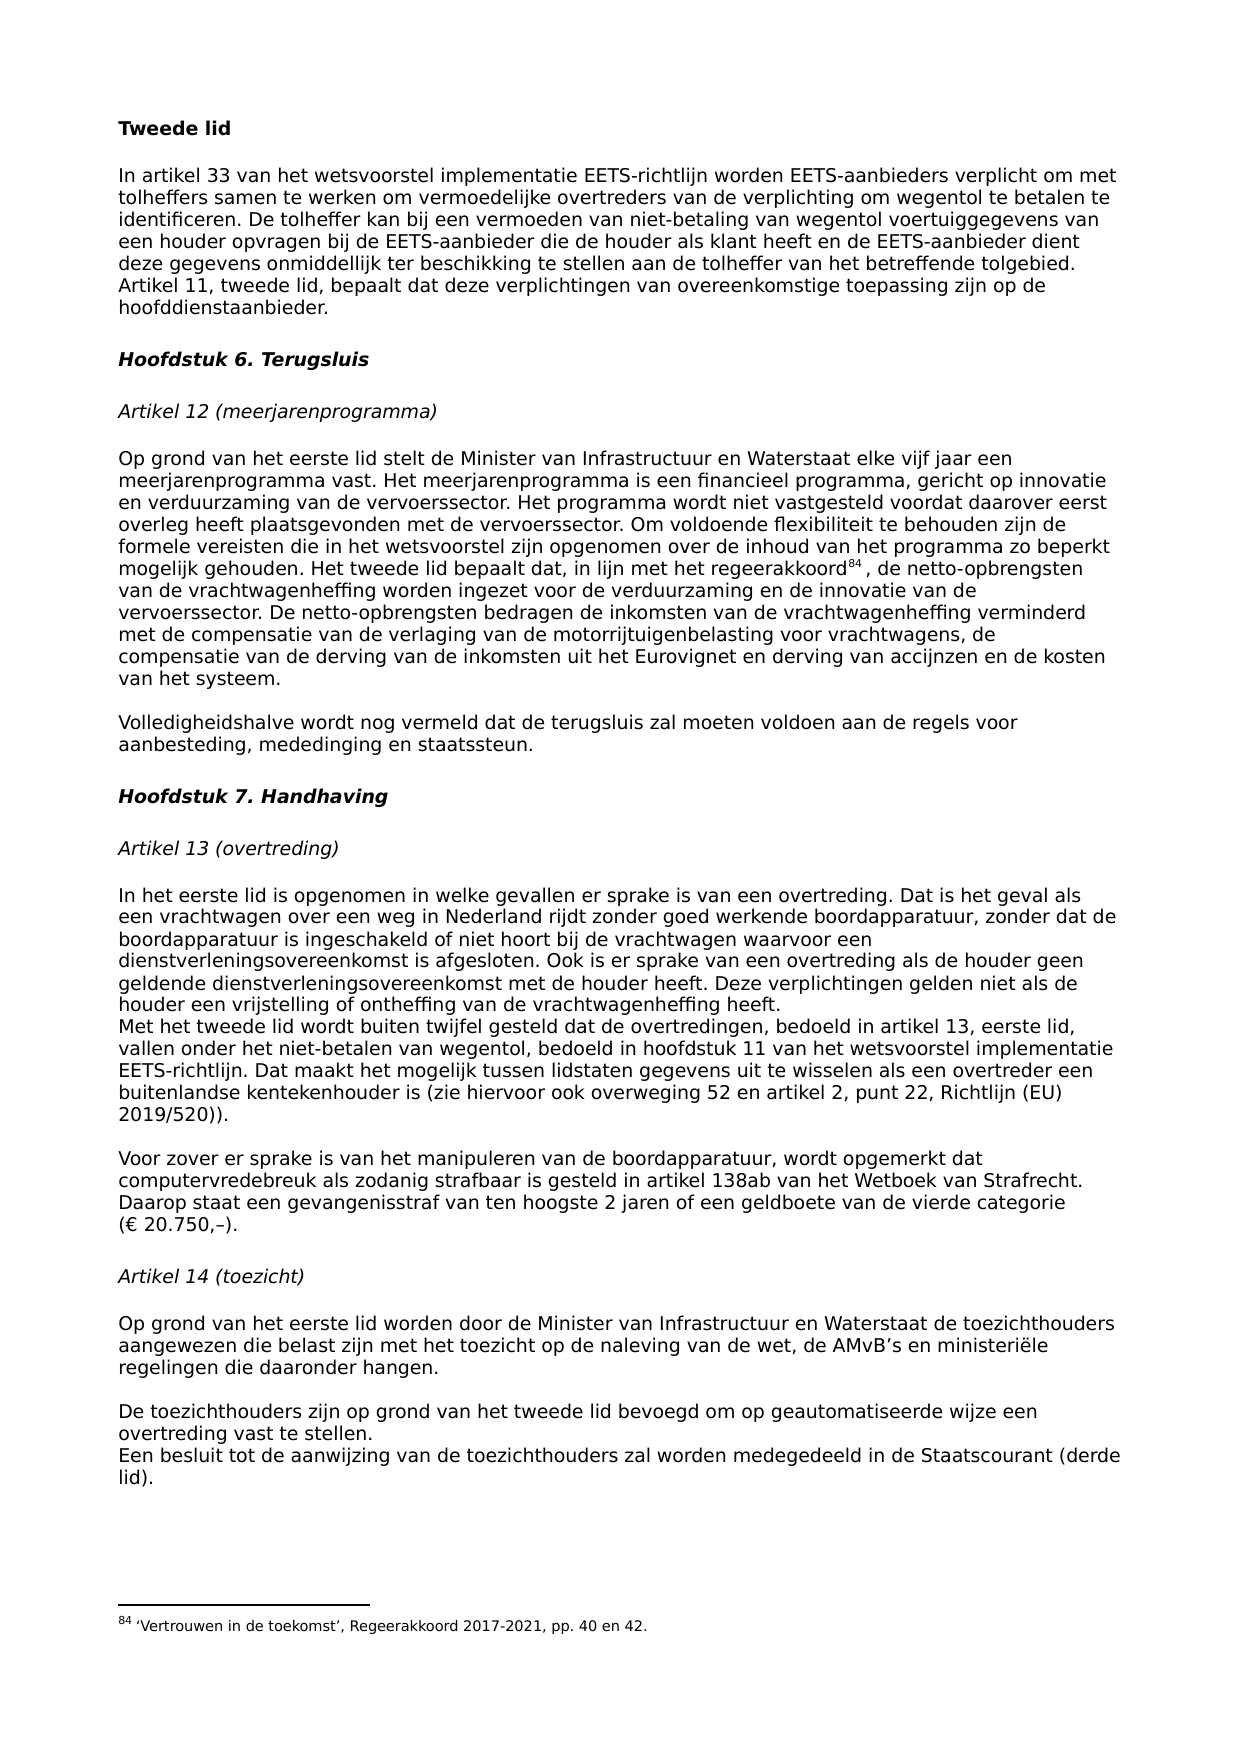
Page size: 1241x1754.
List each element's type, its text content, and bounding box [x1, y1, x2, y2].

subtitle Tweede lid [118, 118, 1122, 140]
text Op grond van het eerste lid stelt de Minister van Infrastructuur en Waterstaat elke vijf jaar een meerjarenprogramma vast. Het meerjarenprogramma is een financieel programma, gericht op innovatie en verduurzaming van de vervoerssector. Het programma wordt niet vastgesteld voordat daarover eerst overleg heeft plaatsgevonden met de vervoerssector. Om voldoende flexibiliteit te behouden zijn de formele vereisten die in het wetsvoorstel zijn opgenomen over de inhoud van het programma zo beperkt mogelijk gehouden. Het tweede lid bepaalt dat, in lijn met het regeerakkoord, de netto-opbrengsten van de vrachtwagenheffing worden ingezet voor de verduurzaming en de innovatie van de vervoerssector. De netto-opbrengsten bedragen de inkomsten van de vrachtwagenheffing verminderd met de compensatie van de verlaging van de motorrijtuigenbelasting voor vrachtwagens, de compensatie van de derving van de inkomsten uit het Eurovignet en derving van accijnzen en de kosten van het systeem. [118, 448, 1122, 690]
text In het eerste lid is opgenomen in welke gevallen er sprake is van een overtreding. Dat is het geval als een vrachtwagen over een weg in Nederland rijdt zonder goed werkende boordapparatuur, zonder dat de boordapparatuur is ingeschakeld of niet hoort bij de vrachtwagen waarvoor een dienstverleningsovereenkomst is afgesloten. Ook is er sprake van een overtreding als de houder geen geldende dienstverleningsovereenkomst met de houder heeft. Deze verplichtingen gelden niet als de houder een vrijstelling of ontheffing van de vrachtwagenheffing heeft. [118, 884, 1122, 1016]
subtitle Artikel 14 (toezicht) [118, 1266, 1122, 1288]
text In artikel 33 van het wetsvoorstel implementatie EETS-richtlijn worden EETS-aanbieders verplicht om met tolheffers samen te werken om vermoedelijke overtreders van de verplichting om wegentol te betalen te identificeren. De tolheffer kan bij een vermoeden van niet-betaling van wegentol voertuiggegevens van een houder opvragen bij de EETS-aanbieder die de houder als klant heeft en de EETS-aanbieder dient deze gegevens onmiddellijk ter beschikking te stellen aan de tolheffer van het betreffende tolgebied. Artikel 11, tweede lid, bepaalt dat deze verplichtingen van overeenkomstige toepassing zijn op de hoofddienstaanbieder. [118, 165, 1122, 319]
subtitle Hoofdstuk 6. Terugsluis [118, 349, 1122, 371]
text Met het tweede lid wordt buiten twijfel gesteld dat de overtredingen, bedoeld in artikel 13, eerste lid, vallen onder het niet-betalen van wegentol, bedoeld in hoofdstuk 11 van het wetsvoorstel implementatie EETS-richtlijn. Dat maakt het mogelijk tussen lidstaten gegevens uit te wisselen als een overtreder een buitenlandse kentekenhouder is (zie hiervoor ook overweging 52 en artikel 2, punt 22, Richtlijn (EU) 2019/520)). [118, 1016, 1122, 1126]
text Een besluit tot de aanwijzing van de toezichthouders zal worden medegedeeld in de Staatscourant (derde lid). [118, 1445, 1122, 1489]
text De toezichthouders zijn op grond van het tweede lid bevoegd om op geautomatiseerde wijze een overtreding vast te stellen. [118, 1401, 1122, 1445]
text Voor zover er sprake is van het manipuleren van de boordapparatuur, wordt opgemerkt dat computervredebreuk als zodanig strafbaar is gesteld in artikel 138ab van het Wetboek van Strafrecht. Daarop staat een gevangenisstraf van ten hoogste 2 jaren of een geldboete van de vierde categorie (€ 20.750,–). [118, 1148, 1122, 1236]
subtitle Artikel 13 (overtreding) [118, 837, 1122, 859]
text Op grond van het eerste lid worden door de Minister van Infrastructuur en Waterstaat de toezichthouders aangewezen die belast zijn met het toezicht op de naleving van de wet, de AMvB’s en ministeriële regelingen die daaronder hangen. [118, 1313, 1122, 1379]
subtitle Hoofdstuk 7. Handhaving [118, 786, 1122, 807]
text Volledigheidshalve wordt nog vermeld dat de terugsluis zal moeten voldoen aan de regels voor aanbesteding, mededinging en staatssteun. [118, 712, 1122, 756]
subtitle Artikel 12 (meerjarenprogramma) [118, 401, 1122, 423]
text ‘Vertrouwen in de toekomst’, Regeerakkoord 2017-2021, pp. 40 en 42. [118, 1614, 1122, 1636]
